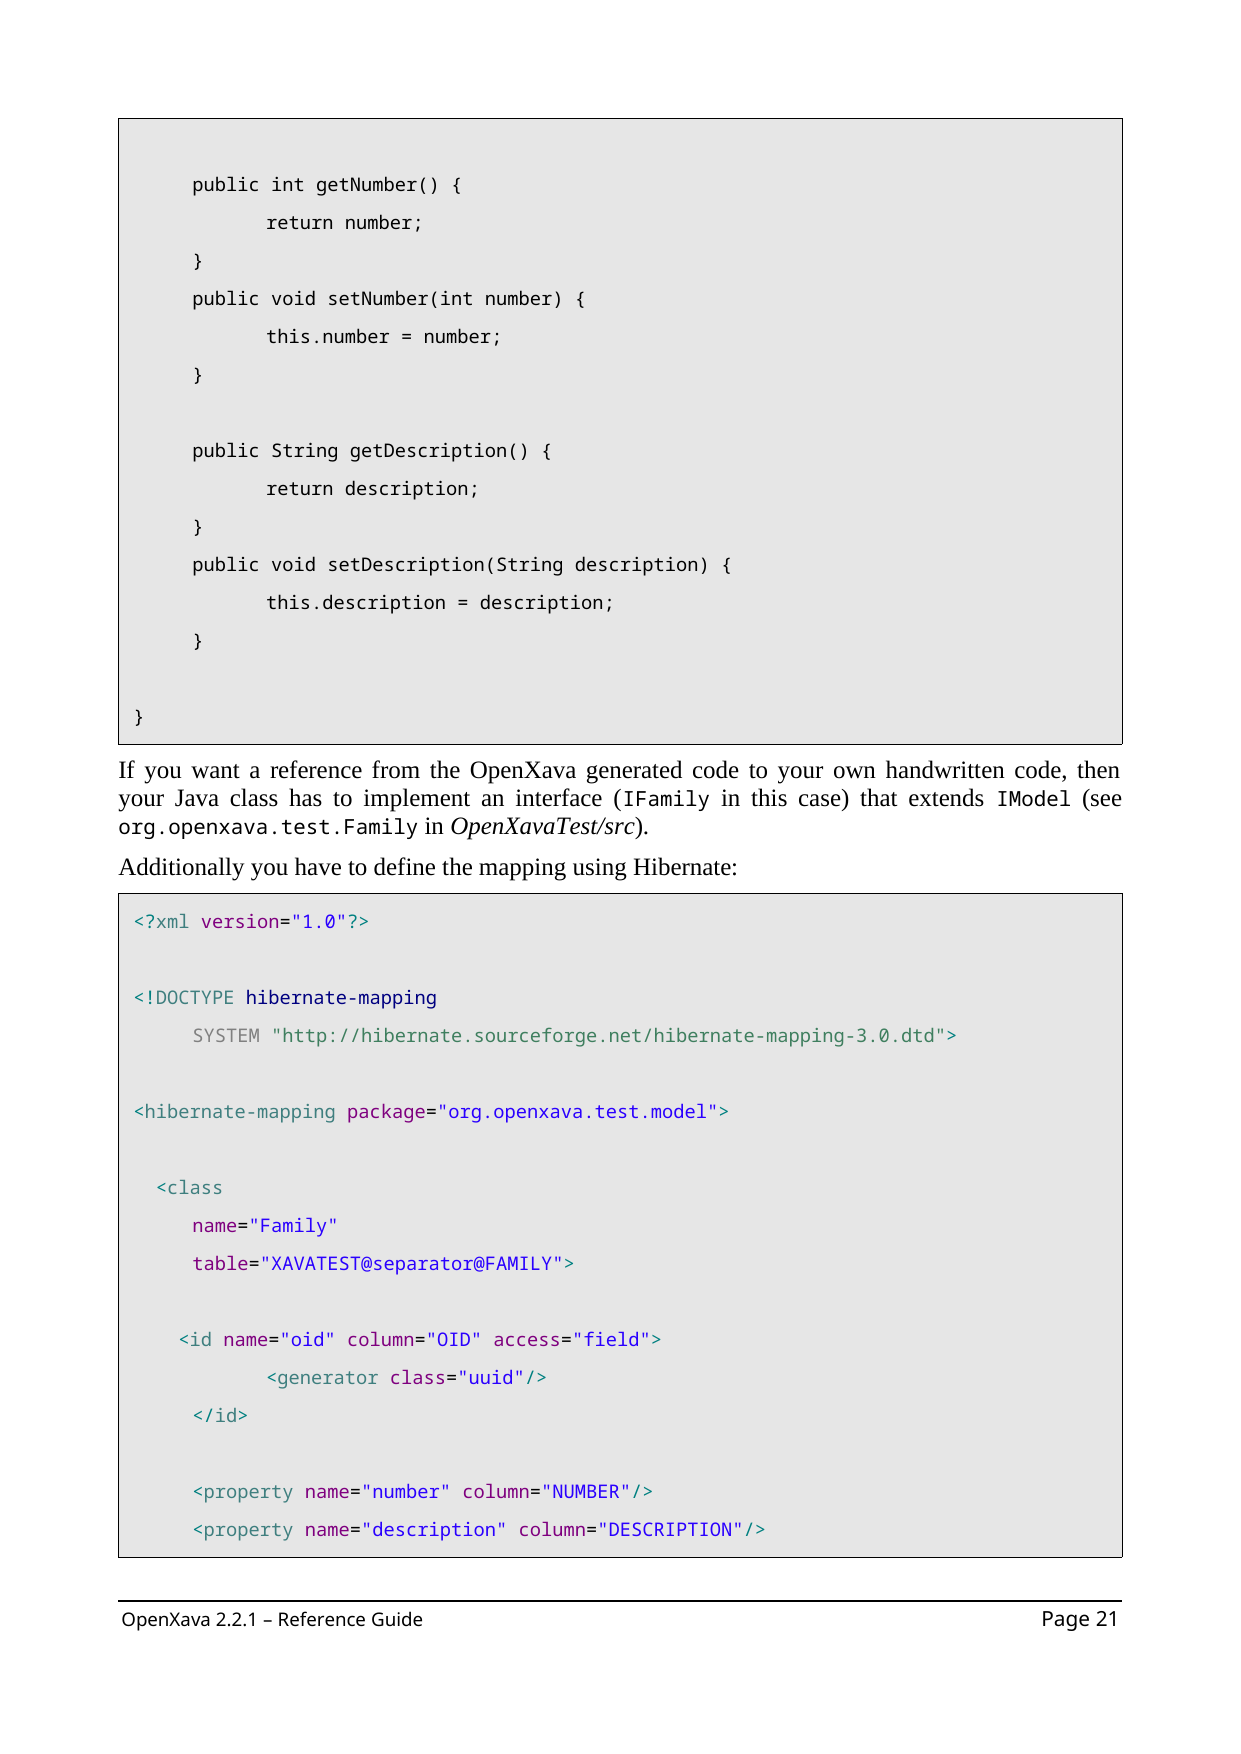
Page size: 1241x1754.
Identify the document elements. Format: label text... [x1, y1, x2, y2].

text If you want a reference from the OpenXava generated code to your own handwritten code, then your Java class has to implement an interface (IFamily in this case) that extends IModel (see org.openxava.test.Family in OpenXavaTest/src). [118, 756, 1122, 840]
text } [119, 498, 1122, 536]
text <property name="description" column="DESCRIPTION"/> [119, 1501, 1122, 1557]
text public String getDescription() { [119, 422, 1122, 460]
text public void setNumber(int number) { [119, 270, 1122, 308]
text name="Family" [119, 1197, 1122, 1235]
text <generator class="uuid"/> [119, 1349, 1122, 1387]
text return description; [119, 460, 1122, 498]
text } [119, 232, 1122, 270]
text <!DOCTYPE hibernate-mapping [119, 969, 1122, 1007]
text return number; [119, 194, 1122, 232]
text <property name="number" column="NUMBER"/> [119, 1463, 1122, 1501]
text public void setDescription(String description) { [119, 536, 1122, 574]
text this.number = number; [119, 308, 1122, 346]
text } [119, 688, 1122, 744]
text <id name="oid" column="OID" access="field"> [119, 1311, 1122, 1349]
text </id> [119, 1387, 1122, 1425]
text public int getNumber() { [119, 156, 1122, 194]
text table="XAVATEST@separator@FAMILY"> [119, 1235, 1122, 1273]
text } [119, 612, 1122, 650]
text SYSTEM "http://hibernate.sourceforge.net/hibernate-mapping-3.0.dtd"> [119, 1007, 1122, 1045]
text } [119, 346, 1122, 384]
text <?xml version="1.0"?> [119, 894, 1122, 931]
text Additionally you have to define the mapping using Hibernate: [118, 853, 1122, 881]
text <class [119, 1159, 1122, 1197]
text this.description = description; [119, 574, 1122, 612]
text <hibernate-mapping package="org.openxava.test.model"> [119, 1083, 1122, 1121]
